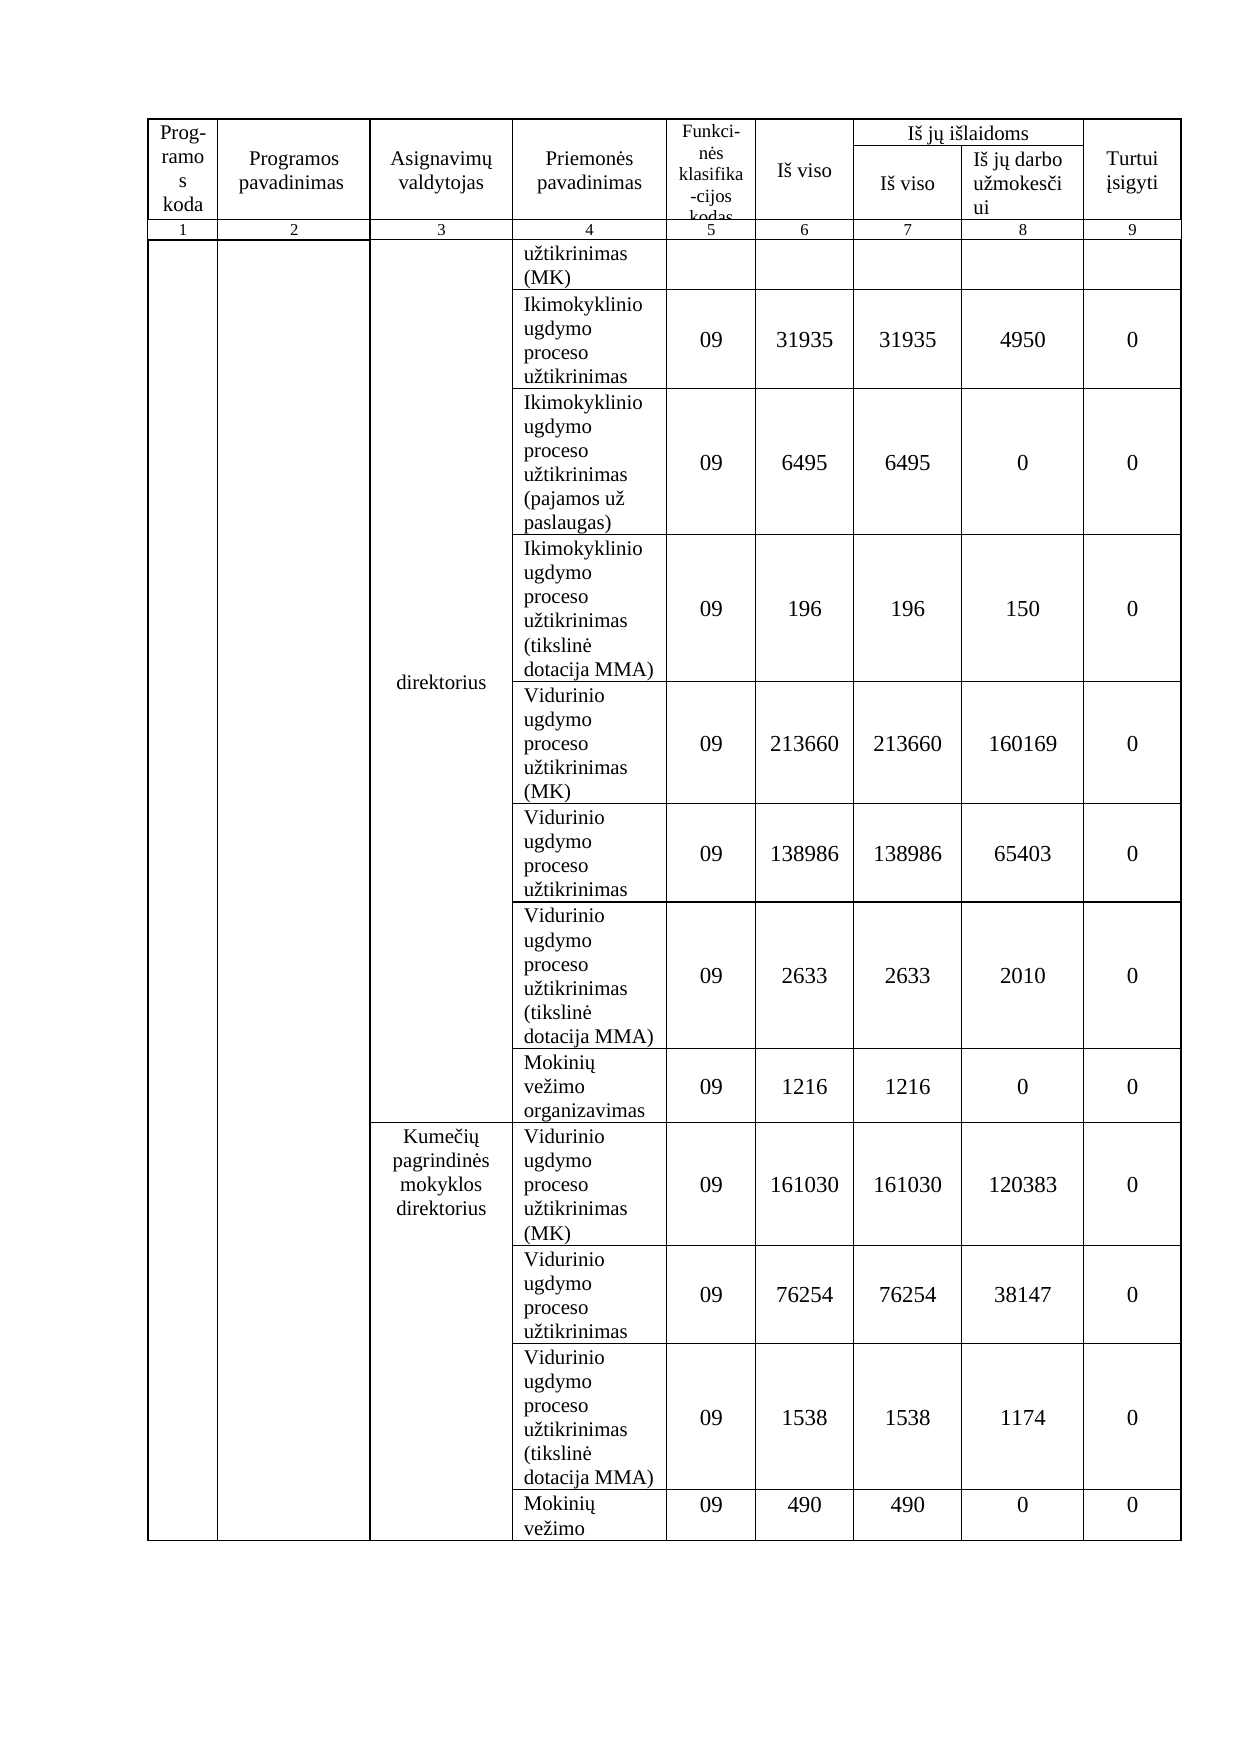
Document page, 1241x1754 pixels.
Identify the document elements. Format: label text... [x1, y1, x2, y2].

table_cell 09 [667, 1123, 755, 1244]
table_cell 09 [667, 389, 755, 534]
table_cell 1538 [756, 1344, 853, 1489]
table_cell [756, 240, 853, 289]
table_cell 09 [667, 290, 755, 388]
table_cell 213660 [854, 682, 961, 803]
table_cell 09 [667, 1246, 755, 1343]
table_cell Vidurinio ugdymo proceso užtikrinimas [513, 804, 666, 901]
table_cell Mokinių vežimo [513, 1490, 666, 1539]
table_cell 1538 [854, 1344, 961, 1489]
table_cell 2010 [962, 903, 1083, 1048]
table_cell 490 [756, 1490, 853, 1539]
table_cell 76254 [756, 1246, 853, 1343]
table_cell 38147 [962, 1246, 1083, 1343]
table_cell 9 [1084, 220, 1181, 239]
table_cell [1084, 240, 1180, 289]
table_cell 0 [1084, 535, 1180, 681]
table_cell 09 [667, 1490, 755, 1539]
table_header Funkci-nės klasifika-cijos kodas [667, 120, 755, 219]
table_cell 161030 [756, 1123, 853, 1244]
table_cell 213660 [756, 682, 853, 803]
table_cell 09 [667, 535, 755, 681]
table_cell 138986 [756, 804, 853, 901]
table_header Priemonės pavadinimas [513, 120, 666, 219]
table_cell 31935 [854, 290, 961, 388]
table_header Iš jų išlaidoms [854, 120, 1083, 145]
table_cell 0 [1084, 804, 1180, 901]
table_cell Vidurinio ugdymo proceso užtikrinimas (MK) [513, 1123, 666, 1244]
table_cell 6495 [756, 389, 853, 534]
table_cell 120383 [962, 1123, 1083, 1244]
table_cell 09 [667, 804, 755, 901]
table_header Asignavimų valdytojas [371, 120, 512, 219]
table_cell 09 [667, 1049, 755, 1122]
table_cell 0 [1084, 1344, 1180, 1489]
table_cell 2 [218, 220, 369, 239]
table_cell 0 [1084, 290, 1180, 388]
table_cell 8 [962, 220, 1083, 239]
table_cell 0 [1084, 1049, 1180, 1122]
table_cell 09 [667, 1344, 755, 1489]
table_cell Vidurinio ugdymo proceso užtikrinimas (tikslinė dotacija MMA) [513, 903, 666, 1048]
table_cell 6 [756, 220, 853, 239]
table_cell 5 [667, 220, 755, 239]
table_cell 2633 [756, 903, 853, 1048]
table_cell [962, 240, 1083, 289]
table_cell [149, 241, 217, 1539]
table_cell užtikrinimas (MK) [513, 240, 666, 289]
table_cell 0 [962, 389, 1083, 534]
table_cell 0 [1084, 1490, 1180, 1539]
table_cell [854, 240, 961, 289]
table_cell Kumečių pagrindinės mokyklos direktorius [371, 1123, 512, 1539]
table_cell Mokinių vežimo organizavimas [513, 1049, 666, 1122]
table_cell 4 [513, 220, 666, 239]
table_cell 4950 [962, 290, 1083, 388]
table_header Turtui įsigyti [1084, 120, 1180, 219]
table_cell 1216 [854, 1049, 961, 1122]
table_cell 1 [148, 220, 217, 239]
table_cell 160169 [962, 682, 1083, 803]
table_cell 09 [667, 903, 755, 1048]
table_cell 1174 [962, 1344, 1083, 1489]
table_cell Ikimokyklinio ugdymo proceso užtikrinimas (pajamos už paslaugas) [513, 389, 666, 534]
table_cell [667, 240, 755, 289]
table_cell 138986 [854, 804, 961, 901]
table_cell 0 [1084, 389, 1180, 534]
table_cell Iš viso [854, 146, 961, 219]
table_header Programos pavadinimas [218, 120, 369, 219]
table_cell 1216 [756, 1049, 853, 1122]
table_cell Iš jų darbo užmokesčiui [962, 146, 1083, 219]
table_cell 0 [1084, 1123, 1180, 1244]
table_cell 196 [756, 535, 853, 681]
table_cell Vidurinio ugdymo proceso užtikrinimas [513, 1246, 666, 1343]
table_cell 3 [371, 220, 512, 239]
table_cell 0 [962, 1490, 1083, 1539]
table_cell 6495 [854, 389, 961, 534]
table_cell direktorius [371, 240, 512, 1122]
table_cell 0 [1084, 903, 1180, 1048]
table_cell 76254 [854, 1246, 961, 1343]
table_cell Ikimokyklinio ugdymo proceso užtikrinimas (tikslinė dotacija MMA) [513, 535, 666, 681]
table_cell 0 [1084, 1246, 1180, 1343]
table_cell 490 [854, 1490, 961, 1539]
table_cell 0 [962, 1049, 1083, 1122]
table_cell 7 [854, 220, 961, 239]
table_cell 09 [667, 682, 755, 803]
table_cell 31935 [756, 290, 853, 388]
table_cell 65403 [962, 804, 1083, 901]
table_cell 0 [1084, 682, 1180, 803]
table_cell Ikimokyklinio ugdymo proceso užtikrinimas [513, 290, 666, 388]
table_cell 161030 [854, 1123, 961, 1244]
table_header Iš viso [756, 120, 853, 219]
table_cell 150 [962, 535, 1083, 681]
table_cell 196 [854, 535, 961, 681]
table_cell Vidurinio ugdymo proceso užtikrinimas (MK) [513, 682, 666, 803]
table_cell 2633 [854, 903, 961, 1048]
table_header Prog-ramos kodas [149, 120, 217, 219]
table_cell Vidurinio ugdymo proceso užtikrinimas (tikslinė dotacija MMA) [513, 1344, 666, 1489]
table_cell [218, 241, 369, 1539]
